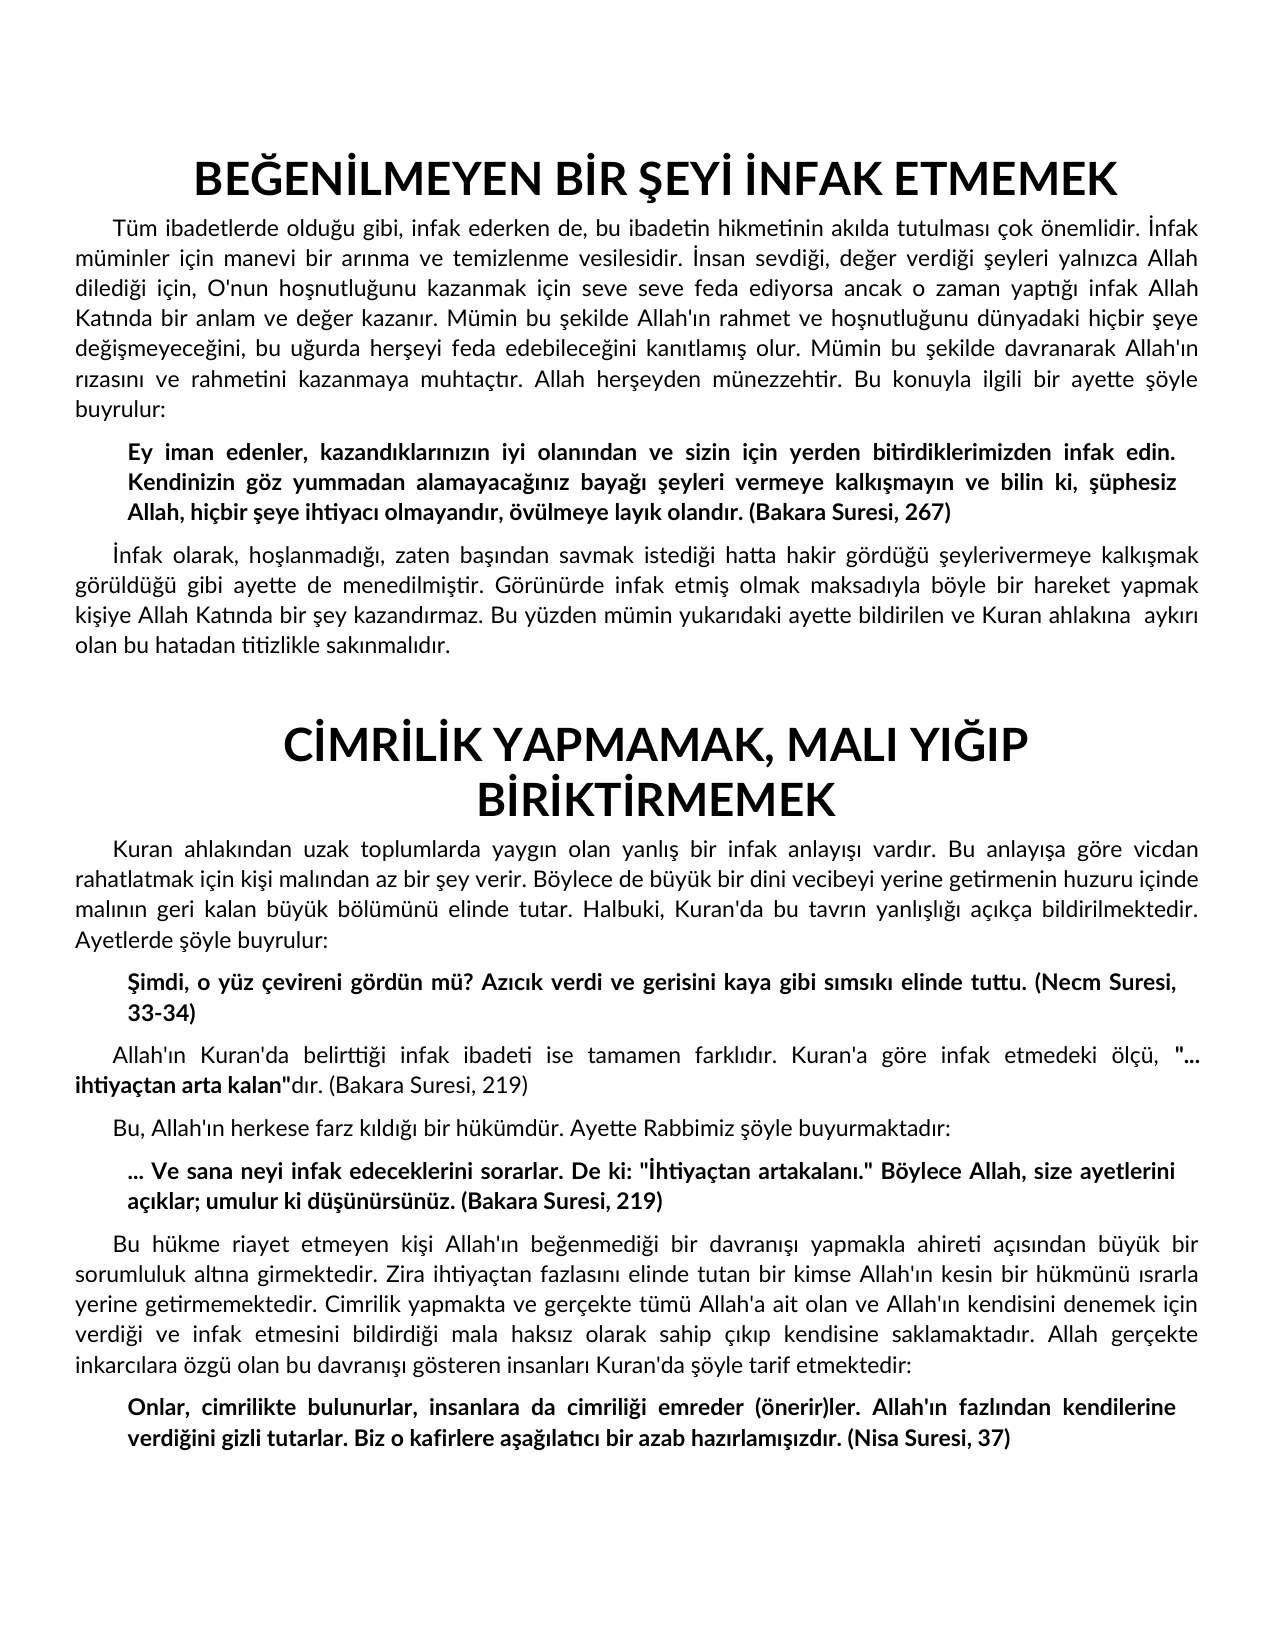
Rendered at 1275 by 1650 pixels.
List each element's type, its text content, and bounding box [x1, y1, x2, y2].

text Kuran ahlakından uzak toplumlarda yaygın olan yanlış bir infak anlayışı vardır. Bu anlayışa göre vicdan rahatlatmak için kişi malından az bir şey verir. Böylece de büyük bir dini vecibeyi yerine getirmenin huzuru içinde malının geri kalan büyük bölümünü elinde tutar. Halbuki, Kuran'da bu tavrın yanlışlığı açıkça bildirilmektedir. Ayetlerde şöyle buyrulur: [75, 835, 1200, 953]
text Bu hükme riayet etmeyen kişi Allah'ın beğenmediği bir davranışı yapmakla ahireti açısından büyük bir sorumluluk altına girmektedir. Zira ihtiyaçtan fazlasını elinde tutan bir kimse Allah'ın kesin bir hükmünü ısrarla yerine getirmemektedir. Cimrilik yapmakta ve gerçekte tümü Allah'a ait olan ve Allah'ın kendisini denemek için verdiği ve infak etmesini bildirdiği mala haksız olarak sahip çıkıp kendisine saklamaktadır. Allah gerçekte inkarcılara özgü olan bu davranışı gösteren insanları Kuran'da şöyle tarif etmektedir: [75, 1229, 1200, 1378]
text Allah'ın Kuran'da belirttiği infak ibadeti ise tamamen farklıdır. Kuran'a göre infak etmedeki ölçü, "... ihtiyaçtan arta kalan"dır. (Bakara Suresi, 219) [75, 1041, 1200, 1099]
text Şimdi, o yüz çevireni gördün mü? Azıcık verdi ve gerisini kaya gibi sımsıkı elinde tuttu. (Necm Suresi, 33-34) [127, 968, 1177, 1026]
subtitle BEĞENİLMEYEN BİR ŞEYİ İNFAK ETMEMEK [112, 150, 1200, 205]
text İnfak olarak, hoşlanmadığı, zaten başından savmak istediği hatta hakir gördüğü şeylerivermeye kalkışmak görüldüğü gibi ayette de menedilmiştir. Görünürde infak etmiş olmak maksadıyla böyle bir hareket yapmak kişiye Allah Katında bir şey kazandırmaz. Bu yüzden mümin yukarıdaki ayette bildirilen ve Kuran ahlakına aykırı olan bu hatadan titizlikle sakınmalıdır. [75, 540, 1200, 658]
text ... Ve sana neyi infak edeceklerini sorarlar. De ki: "İhtiyaçtan artakalanı." Böylece Allah, size ayetlerini açıklar; umulur ki düşünürsünüz. (Bakara Suresi, 219) [127, 1157, 1177, 1214]
subtitle CİMRİLİK YAPMAMAK, MALI YIĞIP BİRİKTİRMEMEK [112, 716, 1200, 826]
text Tüm ibadetlerde olduğu gibi, infak ederken de, bu ibadetin hikmetinin akılda tutulması çok önemlidir. İnfak müminler için manevi bir arınma ve temizlenme vesilesidir. İnsan sevdiği, değer verdiği şeyleri yalnızca Allah dilediği için, O'nun hoşnutluğunu kazanmak için seve seve feda ediyorsa ancak o zaman yaptığı infak Allah Katında bir anlam ve değer kazanır. Mümin bu şekilde Allah'ın rahmet ve hoşnutluğunu dünyadaki hiçbir şeye değişmeyeceğini, bu uğurda herşeyi feda edebileceğini kanıtlamış olur. Mümin bu şekilde davranarak Allah'ın rızasını ve rahmetini kazanmaya muhtaçtır. Allah herşeyden münezzehtir. Bu konuyla ilgili bir ayette şöyle buyrulur: [75, 213, 1200, 422]
text Onlar, cimrilikte bulunurlar, insanlara da cimriliği emreder (önerir)ler. Allah'ın fazlından kendilerine verdiğini gizli tutarlar. Biz o kafirlere aşağılatıcı bir azab hazırlamışızdır. (Nisa Suresi, 37) [127, 1393, 1177, 1451]
text Bu, Allah'ın herkese farz kıldığı bir hükümdür. Ayette Rabbimiz şöyle buyurmaktadır: [75, 1114, 1200, 1141]
text Ey iman edenler, kazandıklarınızın iyi olanından ve sizin için yerden bitirdiklerimizden infak edin. Kendinizin göz yummadan alamayacağınız bayağı şeyleri vermeye kalkışmayın ve bilin ki, şüphesiz Allah, hiçbir şeye ihtiyacı olmayandır, övülmeye layık olandır. (Bakara Suresi, 267) [127, 437, 1177, 525]
